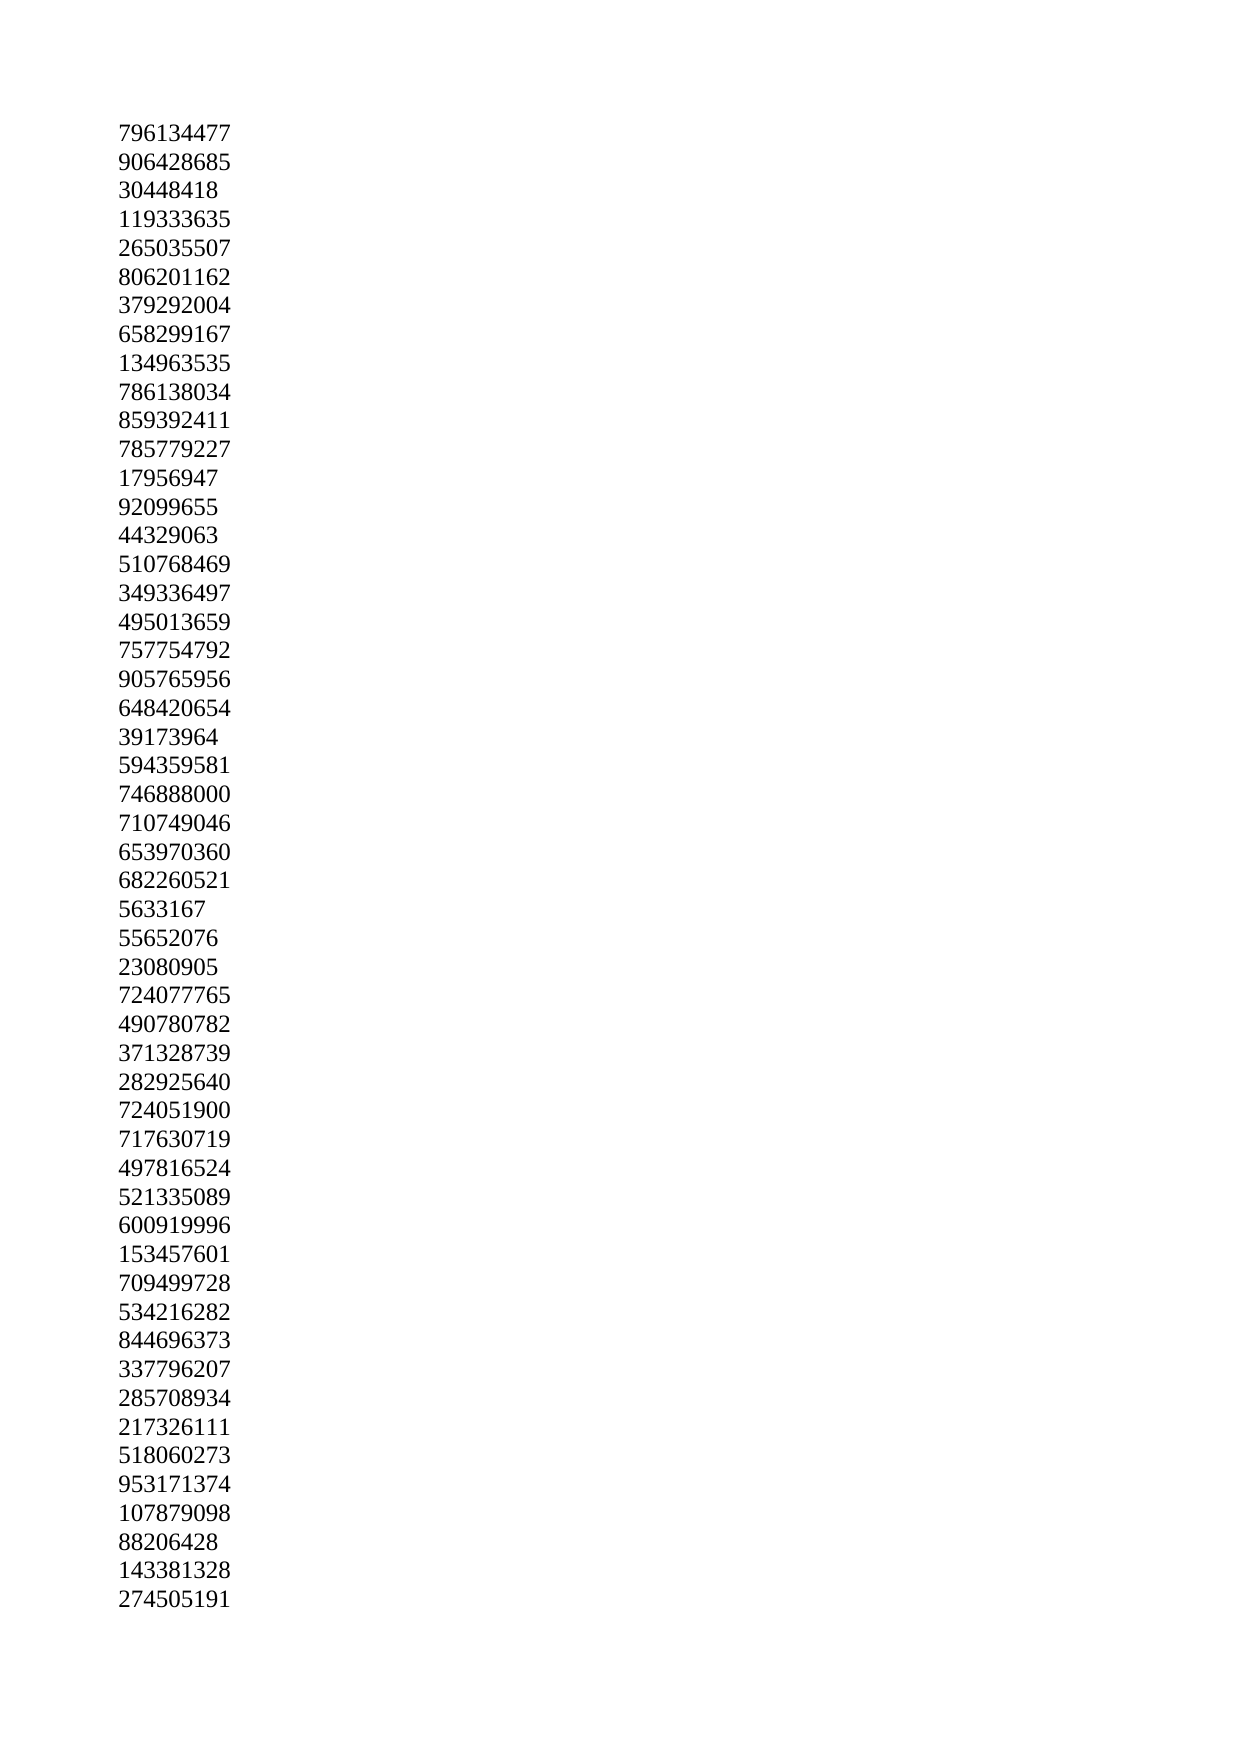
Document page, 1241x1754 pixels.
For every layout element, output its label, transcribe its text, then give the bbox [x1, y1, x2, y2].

table_cell 600919996 [118, 1211, 1122, 1239]
table_cell 905765956 [118, 664, 1122, 693]
table_cell 274505191 [118, 1584, 1122, 1613]
table_cell 746888000 [118, 779, 1122, 808]
table_cell 518060273 [118, 1441, 1122, 1469]
table_cell 534216282 [118, 1297, 1122, 1326]
table_cell 153457601 [118, 1239, 1122, 1268]
table_cell 717630719 [118, 1124, 1122, 1153]
table_cell 88206428 [118, 1527, 1122, 1556]
table_cell 709499728 [118, 1268, 1122, 1297]
table_cell 906428685 [118, 147, 1122, 176]
table_cell 786138034 [118, 377, 1122, 406]
table_cell 658299167 [118, 319, 1122, 348]
table_cell 285708934 [118, 1383, 1122, 1412]
table_cell 55652076 [118, 923, 1122, 952]
table_cell 724077765 [118, 981, 1122, 1009]
table_cell 497816524 [118, 1153, 1122, 1182]
table_cell 44329063 [118, 521, 1122, 549]
table_cell 648420654 [118, 693, 1122, 722]
table_cell 5633167 [118, 894, 1122, 923]
table_cell 844696373 [118, 1326, 1122, 1354]
table_cell 724051900 [118, 1096, 1122, 1124]
table_cell 265035507 [118, 233, 1122, 262]
table_cell 17956947 [118, 463, 1122, 492]
table_cell 796134477 [118, 118, 1122, 147]
table_cell 107879098 [118, 1498, 1122, 1527]
table_cell 859392411 [118, 406, 1122, 434]
table_cell 337796207 [118, 1354, 1122, 1383]
table_cell 757754792 [118, 636, 1122, 664]
table_cell 371328739 [118, 1038, 1122, 1067]
table_cell 143381328 [118, 1556, 1122, 1584]
table_cell 510768469 [118, 549, 1122, 578]
table_cell 30448418 [118, 176, 1122, 204]
table_cell 594359581 [118, 751, 1122, 779]
table_cell 521335089 [118, 1182, 1122, 1211]
table_cell 953171374 [118, 1469, 1122, 1498]
table_cell 134963535 [118, 348, 1122, 377]
table_cell 495013659 [118, 607, 1122, 636]
table_cell 119333635 [118, 204, 1122, 233]
table_cell 490780782 [118, 1009, 1122, 1038]
table_cell 92099655 [118, 492, 1122, 521]
table_cell 785779227 [118, 434, 1122, 463]
table_cell 39173964 [118, 722, 1122, 751]
table_cell 710749046 [118, 808, 1122, 837]
table_cell 217326111 [118, 1412, 1122, 1441]
table_cell 282925640 [118, 1067, 1122, 1096]
table_cell 682260521 [118, 866, 1122, 894]
table_cell 653970360 [118, 837, 1122, 866]
table_cell 23080905 [118, 952, 1122, 981]
table_cell 349336497 [118, 578, 1122, 607]
table_cell 806201162 [118, 262, 1122, 291]
table_cell 379292004 [118, 291, 1122, 319]
